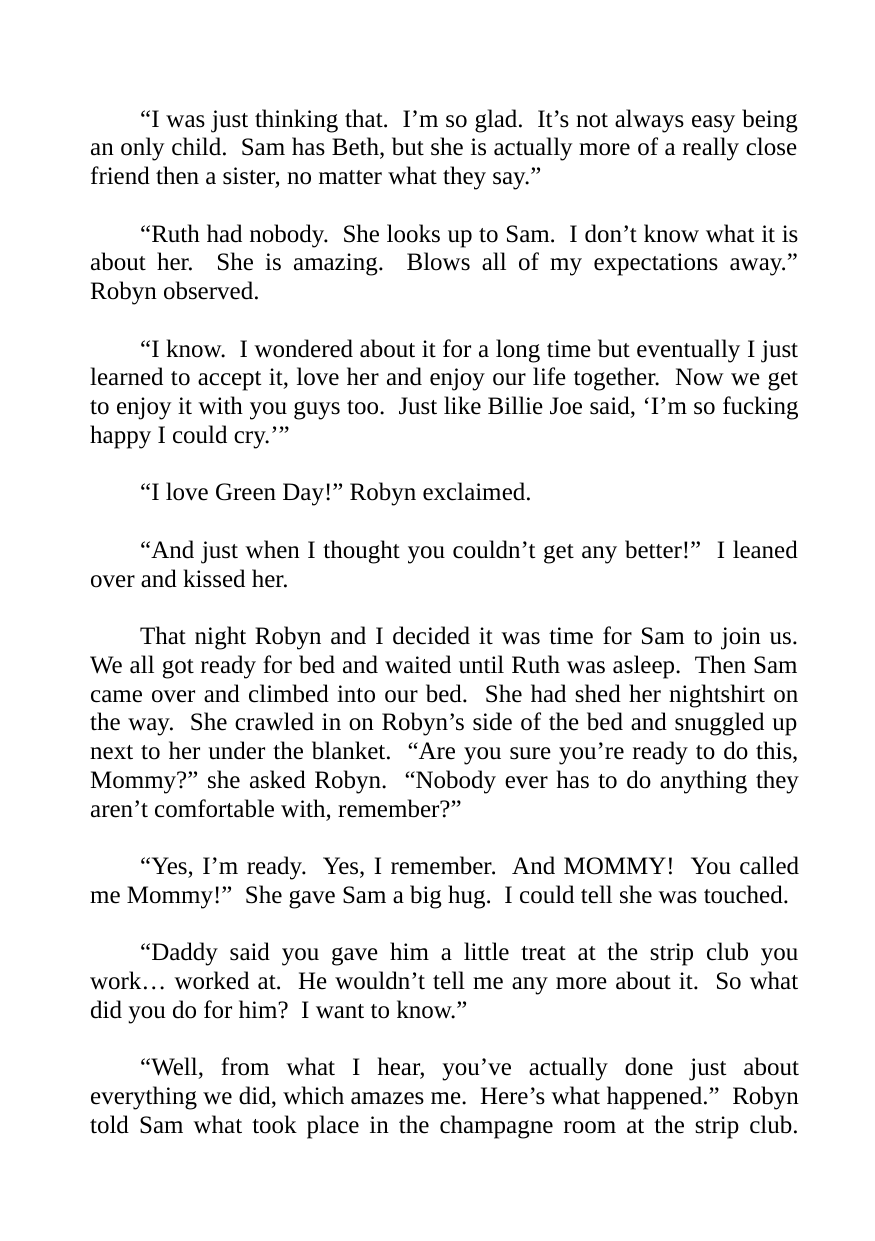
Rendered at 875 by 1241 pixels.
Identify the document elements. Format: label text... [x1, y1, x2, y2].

text “Yes, I’m ready. Yes, I remember. And MOMMY! You called me Mommy!” She gave Sam a big hug. I could tell she was touched. [90, 851, 799, 909]
text “I love Green Day!” Robyn exclaimed. [90, 477, 799, 506]
text That night Robyn and I decided it was time for Sam to join us. We all got ready for bed and waited until Ruth was asleep. Then Sam came over and climbed into our bed. She had shed her nightshirt on the way. She crawled in on Robyn’s side of the bed and snuggled up next to her under the blanket. “Are you sure you’re ready to do this, Mommy?” she asked Robyn. “Nobody ever has to do anything they aren’t comfortable with, remember?” [90, 621, 799, 822]
text “I know. I wondered about it for a long time but eventually I just learned to accept it, love her and enjoy our life together. Now we get to enjoy it with you guys too. Just like Billie Joe said, ‘I’m so fucking happy I could cry.’” [90, 334, 799, 449]
text “Well, from what I hear, you’ve actually done just about everything we did, which amazes me. Here’s what happened.” Robyn told Sam what took place in the champagne room at the strip club. [90, 1052, 799, 1139]
text “And just when I thought you couldn’t get any better!” I leaned over and kissed her. [90, 535, 799, 592]
text “I was just thinking that. I’m so glad. It’s not always easy being an only child. Sam has Beth, but she is actually more of a really close friend then a sister, no matter what they say.” [90, 104, 799, 190]
text “Daddy said you gave him a little treat at the strip club you work… worked at. He wouldn’t tell me any more about it. So what did you do for him? I want to know.” [90, 937, 799, 1024]
text “Ruth had nobody. She looks up to Sam. I don’t know what it is about her. She is amazing. Blows all of my expectations away.” Robyn observed. [90, 219, 799, 305]
